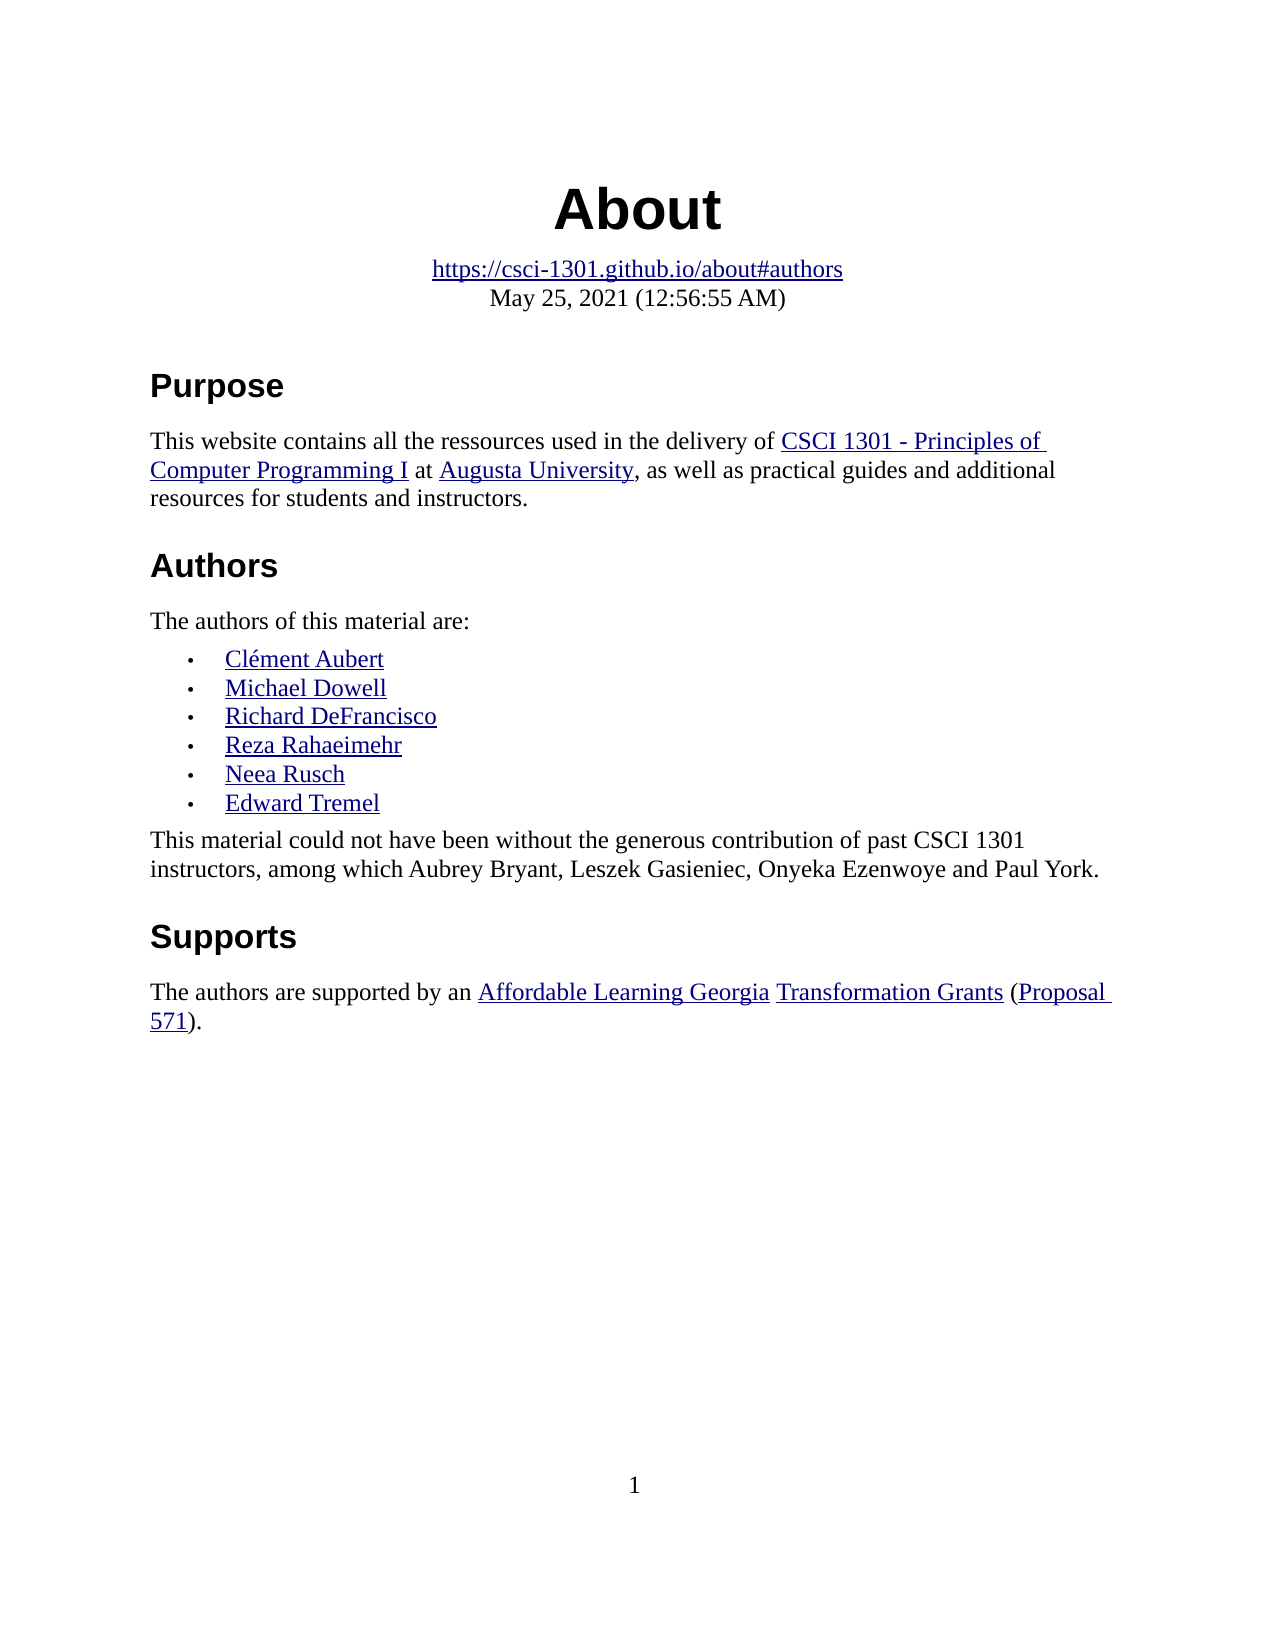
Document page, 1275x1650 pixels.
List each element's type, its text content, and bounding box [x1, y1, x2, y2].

list Neea Rusch [187, 759, 1125, 788]
text May 25, 2021 (12:56:55 AM) [150, 283, 1125, 312]
list Richard DeFrancisco [187, 701, 1125, 730]
text https://csci-1301.github.io/about#authors [150, 254, 1125, 283]
list Reza Rahaeimehr [187, 730, 1125, 759]
list Edward Tremel [187, 788, 1125, 816]
list Clément Aubert [187, 644, 1125, 673]
text This website contains all the ressources used in the delivery of CSCI 1301 - Principles of Computer Programming I at Augusta University, as well as practical guides and additional resources for students and instructors. [150, 426, 1125, 512]
text The authors are supported by an Affordable Learning Georgia Transformation Grants (Proposal 571). [150, 977, 1125, 1034]
text The authors of this material are: [150, 606, 1125, 635]
text This material could not have been without the generous contribution of past CSCI 1301 instructors, among which Aubrey Bryant, Leszek Gasieniec, Onyeka Ezenwoye and Paul York. [150, 825, 1125, 883]
subtitle Purpose [150, 366, 1125, 404]
title About [150, 175, 1125, 242]
list Michael Dowell [187, 673, 1125, 701]
subtitle Authors [150, 546, 1125, 585]
subtitle Supports [150, 917, 1125, 956]
